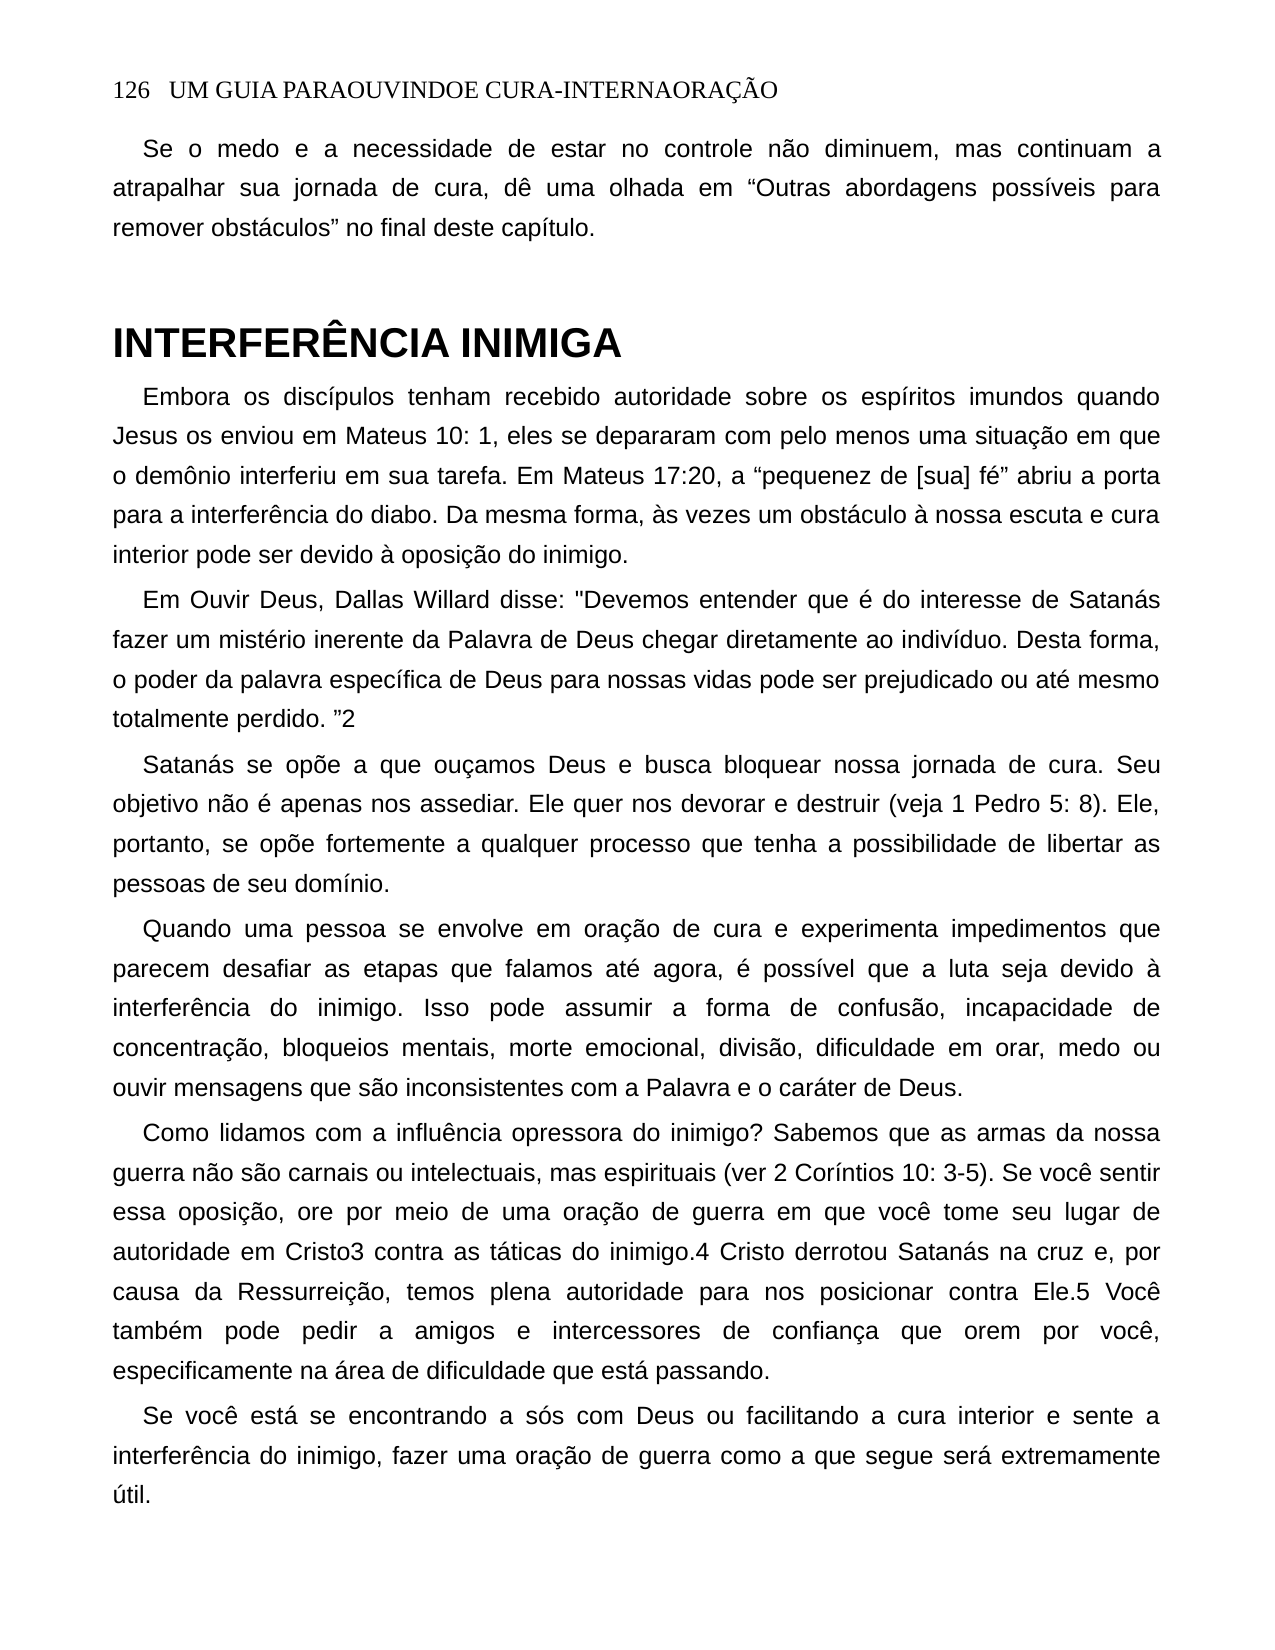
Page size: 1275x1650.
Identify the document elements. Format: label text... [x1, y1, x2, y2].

text Quando uma pessoa se envolve em oração de cura e experimenta impedimentos que parecem desafiar as etapas que falamos até agora, é possível que a luta seja devido à interferência do inimigo. Isso pode assumir a forma de confusão, incapacidade de concentração, bloqueios mentais, morte emocional, divisão, dificuldade em orar, medo ou ouvir mensagens que são inconsistentes com a Palavra e o caráter de Deus. [112, 914, 1162, 1101]
text Satanás se opõe a que ouçamos Deus e busca bloquear nossa jornada de cura. Seu objetivo não é apenas nos assediar. Ele quer nos devorar e destruir (veja 1 Pedro 5: 8). Ele, portanto, se opõe fortemente a qualquer processo que tenha a possibilidade de libertar as pessoas de seu domínio. [112, 750, 1162, 897]
text Em Ouvir Deus, Dallas Willard disse: "Devemos entender que é do interesse de Satanás fazer um mistério inerente da Palavra de Deus chegar diretamente ao indivíduo. Desta forma, o poder da palavra específica de Deus para nossas vidas pode ser prejudicado ou até mesmo totalmente perdido. ”2 [112, 585, 1162, 733]
text Embora os discípulos tenham recebido autoridade sobre os espíritos imundos quando Jesus os enviou em Mateus 10: 1, eles se depararam com pelo menos uma situação em que o demônio interferiu em sua tarefa. Em Mateus 17:20, a “pequenez de [sua] fé” abriu a porta para a interferência do diabo. Da mesma forma, às vezes um obstáculo à nossa escuta e cura interior pode ser devido à oposição do inimigo. [112, 381, 1162, 568]
subtitle INTERFERÊNCIA INIMIGA [112, 318, 1162, 366]
text Se o medo e a necessidade de estar no controle não diminuem, mas continuam a atrapalhar sua jornada de cura, dê uma olhada em “Outras abordagens possíveis para remover obstáculos” no final deste capítulo. [112, 134, 1162, 242]
text Como lidamos com a influência opressora do inimigo? Sabemos que as armas da nossa guerra não são carnais ou intelectuais, mas espirituais (ver 2 Coríntios 10: 3-5). Se você sentir essa oposição, ore por meio de uma oração de guerra em que você tome seu lugar de autoridade em Cristo3 contra as táticas do inimigo.4 Cristo derrotou Satanás na cruz e, por causa da Ressurreição, temos plena autoridade para nos posicionar contra Ele.5 Você também pode pedir a amigos e intercessores de confiança que orem por você, especificamente na área de dificuldade que está passando. [112, 1118, 1162, 1384]
text Se você está se encontrando a sós com Deus ou facilitando a cura interior e sente a interferência do inimigo, fazer uma oração de guerra como a que segue será extremamente útil. [112, 1401, 1162, 1509]
